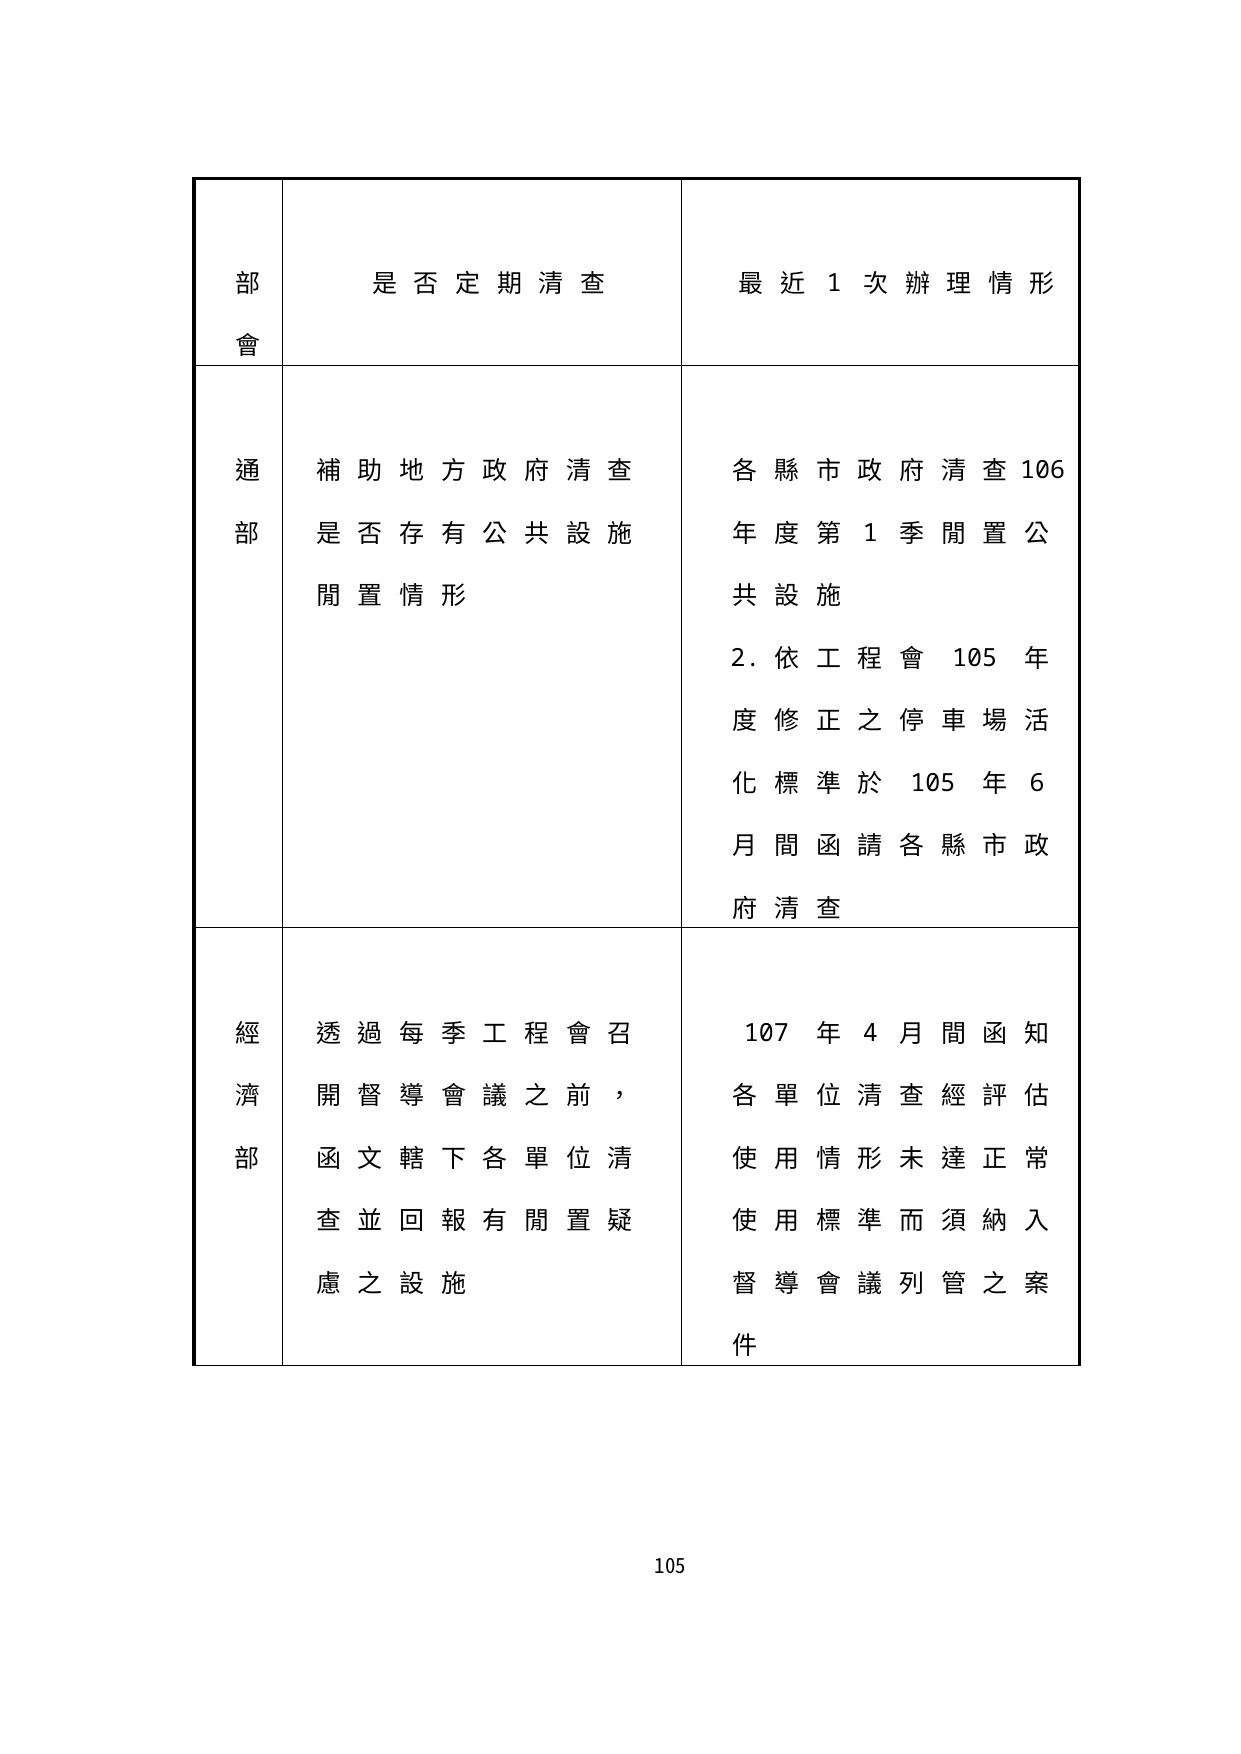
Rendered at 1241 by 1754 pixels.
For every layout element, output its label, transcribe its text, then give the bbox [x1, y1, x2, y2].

table_header 是否定期清查 [283, 180, 681, 365]
table_cell 107年4月間函知各單位清查經評估使用情形未達正常使用標準而須納入督導會議列管之案件 [682, 928, 1078, 1365]
table_cell 通部 [196, 366, 282, 927]
table_cell 補助地方政府清查是否存有公共設施閒置情形 [283, 366, 681, 927]
table_header 部會 [196, 180, 282, 365]
table_cell 經濟部 [196, 928, 282, 1365]
table_cell 透過每季工程會召開督導會議之前，函文轄下各單位清查並回報有閒置疑慮之設施 [283, 928, 681, 1365]
table_cell 各縣市政府清查106年度第1季閒置公共設施 2.依工程會105年度修正之停車場活化標準於105年6月間函請各縣市政府清查 [682, 366, 1078, 927]
table_header 最近1次辦理情形 [682, 180, 1078, 365]
